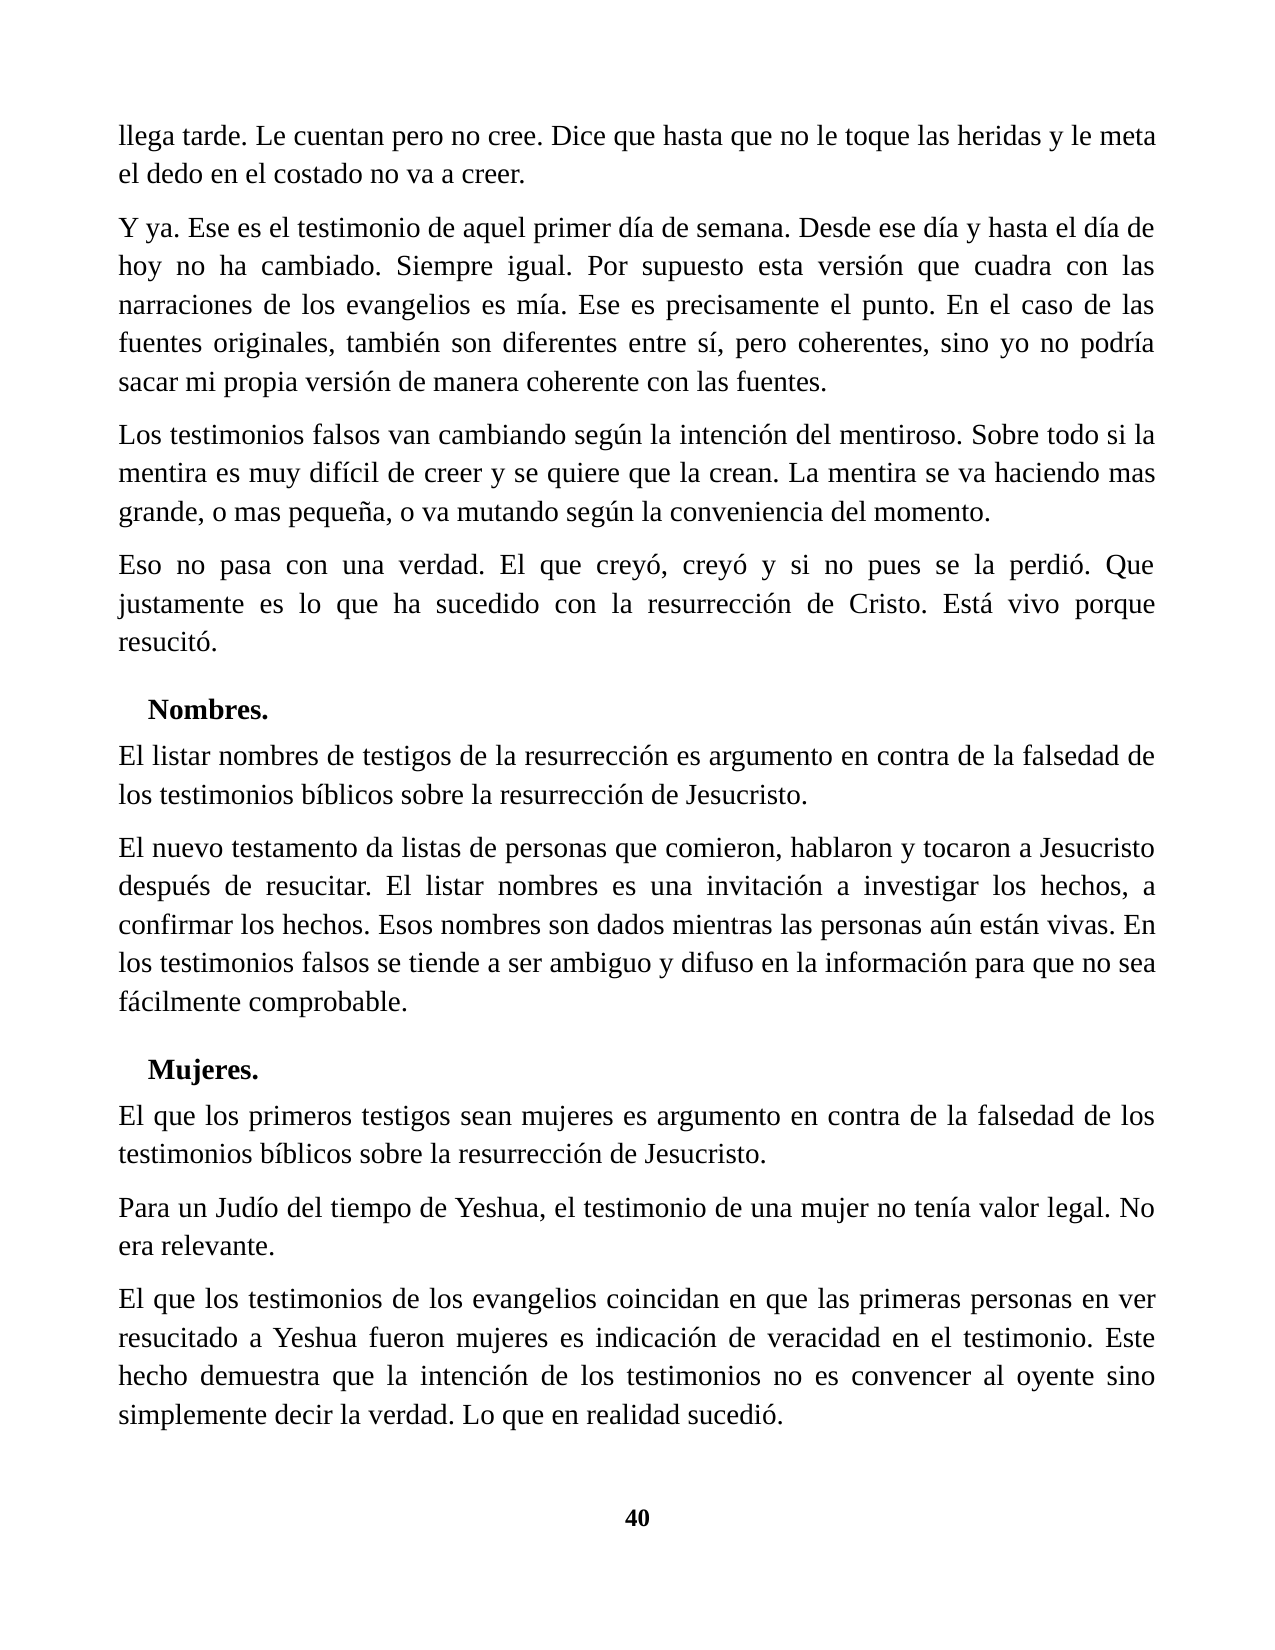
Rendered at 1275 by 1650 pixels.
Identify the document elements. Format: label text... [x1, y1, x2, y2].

text Y ya. Ese es el testimonio de aquel primer día de semana. Desde ese día y hasta el día de hoy no ha cambiado. Siempre igual. Por supuesto esta versión que cuadra con las narraciones de los evangelios es mía. Ese es precisamente el punto. En el caso de las fuentes originales, también son diferentes entre sí, pero coherentes, sino yo no podría sacar mi propia versión de manera coherente con las fuentes. [118, 210, 1157, 397]
subtitle Nombres. [148, 692, 1157, 726]
text El que los testimonios de los evangelios coincidan en que las primeras personas en ver resucitado a Yeshua fueron mujeres es indicación de veracidad en el testimonio. Este hecho demuestra que la intención de los testimonios no es convencer al oyente sino simplemente decir la verdad. Lo que en realidad sucedió. [118, 1281, 1157, 1431]
text El listar nombres de testigos de la resurrección es argumento en contra de la falsedad de los testimonios bíblicos sobre la resurrección de Jesucristo. [118, 738, 1157, 810]
text llega tarde. Le cuentan pero no cree. Dice que hasta que no le toque las heridas y le meta el dedo en el costado no va a creer. [118, 118, 1157, 190]
text El que los primeros testigos sean mujeres es argumento en contra de la falsedad de los testimonios bíblicos sobre la resurrección de Jesucristo. [118, 1098, 1157, 1170]
text El nuevo testamento da listas de personas que comieron, hablaron y tocaron a Jesucristo después de resucitar. El listar nombres es una invitación a investigar los hechos, a confirmar los hechos. Esos nombres son dados mientras las personas aún están vivas. En los testimonios falsos se tiende a ser ambiguo y difuso en la información para que no sea fácilmente comprobable. [118, 830, 1157, 1018]
text Eso no pasa con una verdad. El que creyó, creyó y si no pues se la perdió. Que justamente es lo que ha sucedido con la resurrección de Cristo. Está vivo porque resucitó. [118, 547, 1157, 658]
subtitle Mujeres. [148, 1052, 1157, 1086]
text Los testimonios falsos van cambiando según la intención del mentiroso. Sobre todo si la mentira es muy difícil de creer y se quiere que la crean. La mentira se va haciendo mas grande, o mas pequeña, o va mutando según la conveniencia del momento. [118, 417, 1157, 528]
text Para un Judío del tiempo de Yeshua, el testimonio de una mujer no tenía valor legal. No era relevante. [118, 1190, 1157, 1262]
